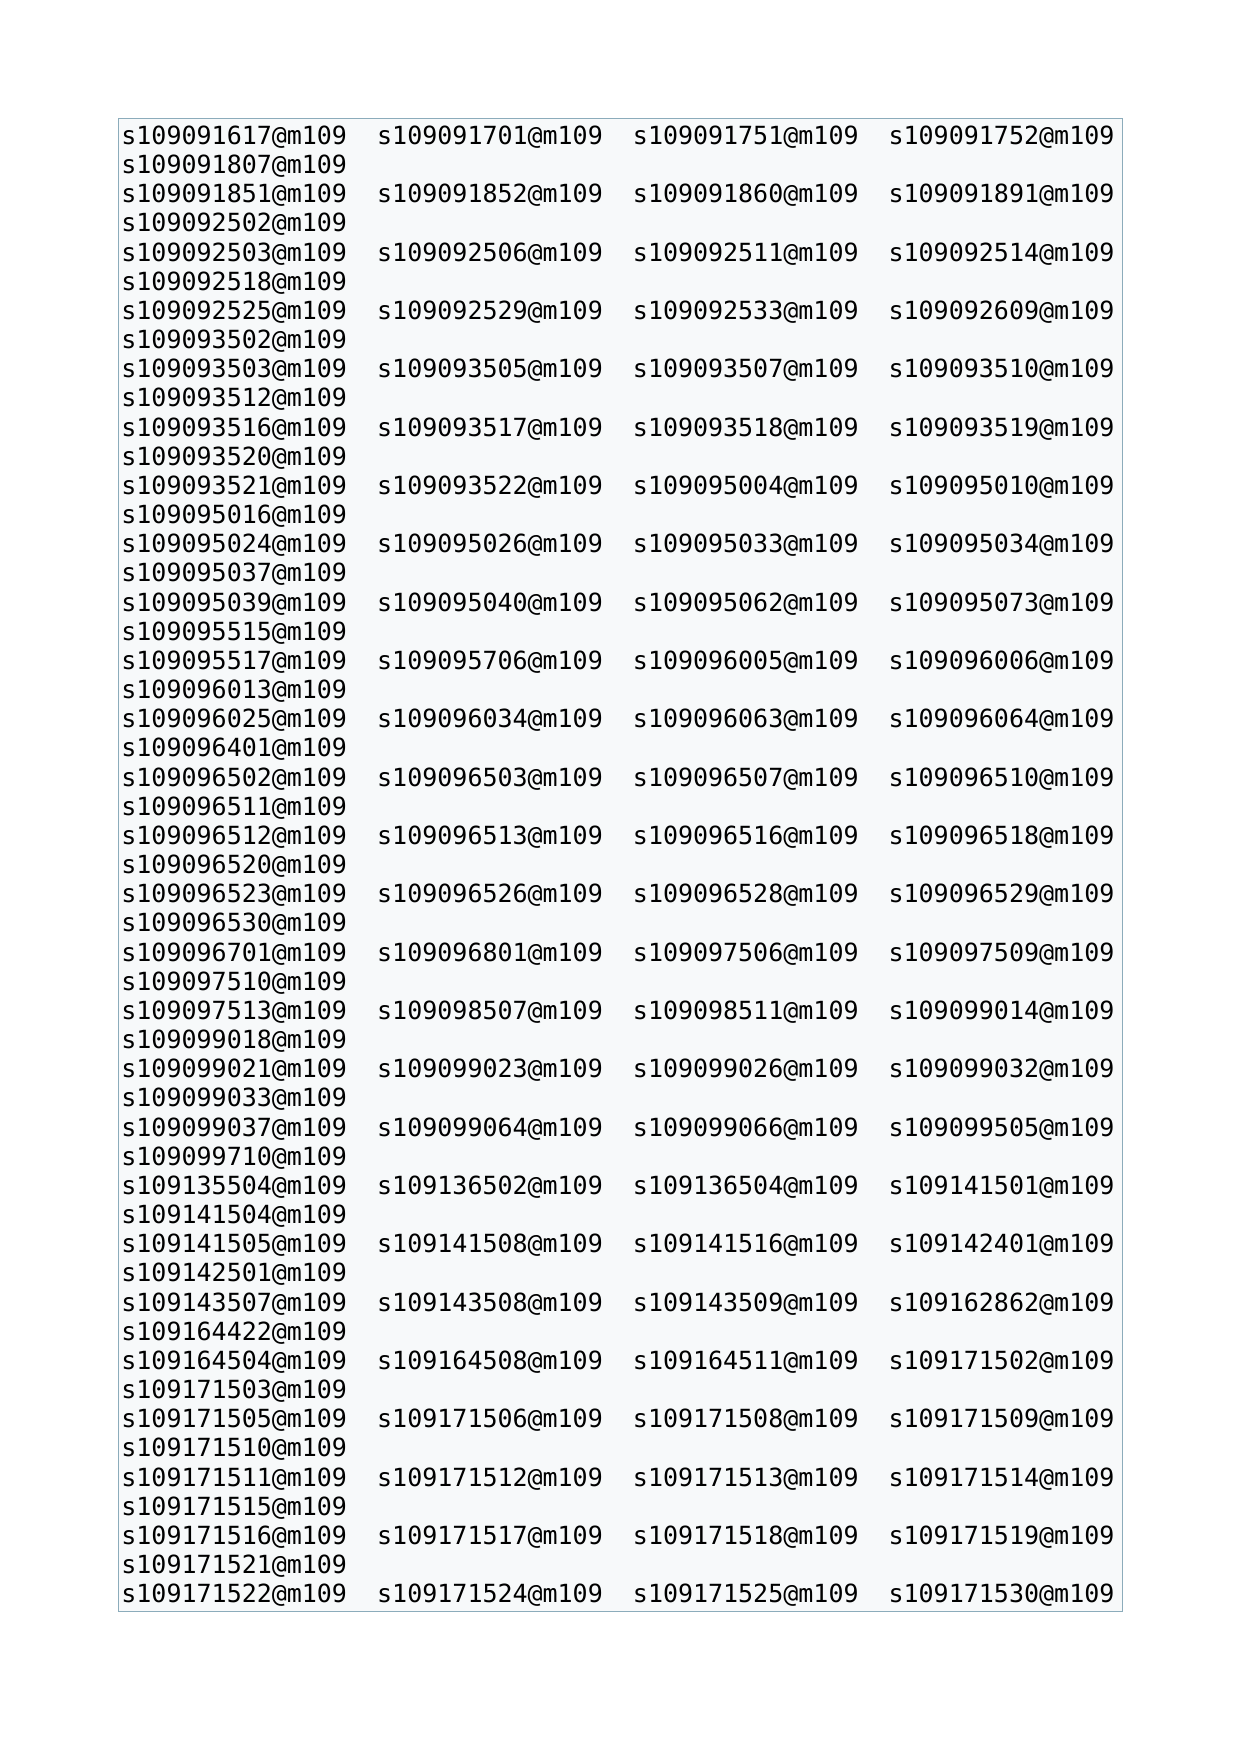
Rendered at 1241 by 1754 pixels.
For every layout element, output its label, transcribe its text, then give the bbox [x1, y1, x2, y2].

text s109091617@m109 s109091701@m109 s109091751@m109 s109091752@m109 s109091807@m109 s109091851@m109 s109091852@m109 s109091860@m109 s109091891@m109 s109092502@m109 s109092503@m109 s109092506@m109 s109092511@m109 s109092514@m109 s109092518@m109 s109092525@m109 s109092529@m109 s109092533@m109 s109092609@m109 s109093502@m109 s109093503@m109 s109093505@m109 s109093507@m109 s109093510@m109 s109093512@m109 s109093516@m109 s109093517@m109 s109093518@m109 s109093519@m109 s109093520@m109 s109093521@m109 s109093522@m109 s109095004@m109 s109095010@m109 s109095016@m109 s109095024@m109 s109095026@m109 s109095033@m109 s109095034@m109 s109095037@m109 s109095039@m109 s109095040@m109 s109095062@m109 s109095073@m109 s109095515@m109 s109095517@m109 s109095706@m109 s109096005@m109 s109096006@m109 s109096013@m109 s109096025@m109 s109096034@m109 s109096063@m109 s109096064@m109 s109096401@m109 s109096502@m109 s109096503@m109 s109096507@m109 s109096510@m109 s109096511@m109 s109096512@m109 s109096513@m109 s109096516@m109 s109096518@m109 s109096520@m109 s109096523@m109 s109096526@m109 s109096528@m109 s109096529@m109 s109096530@m109 s109096701@m109 s109096801@m109 s109097506@m109 s109097509@m109 s109097510@m109 s109097513@m109 s109098507@m109 s109098511@m109 s109099014@m109 s109099018@m109 s109099021@m109 s109099023@m109 s109099026@m109 s109099032@m109 s109099033@m109 s109099037@m109 s109099064@m109 s109099066@m109 s109099505@m109 s109099710@m109 s109135504@m109 s109136502@m109 s109136504@m109 s109141501@m109 s109141504@m109 s109141505@m109 s109141508@m109 s109141516@m109 s109142401@m109 s109142501@m109 s109143507@m109 s109143508@m109 s109143509@m109 s109162862@m109 s109164422@m109 s109164504@m109 s109164508@m109 s109164511@m109 s109171502@m109 s109171503@m109 s109171505@m109 s109171506@m109 s109171508@m109 s109171509@m109 s109171510@m109 s109171511@m109 s109171512@m109 s109171513@m109 s109171514@m109 s109171515@m109 s109171516@m109 s109171517@m109 s109171518@m109 s109171519@m109 s109171521@m109 s109171522@m109 s109171524@m109 s109171525@m109 s109171530@m109 [119, 119, 1122, 1611]
